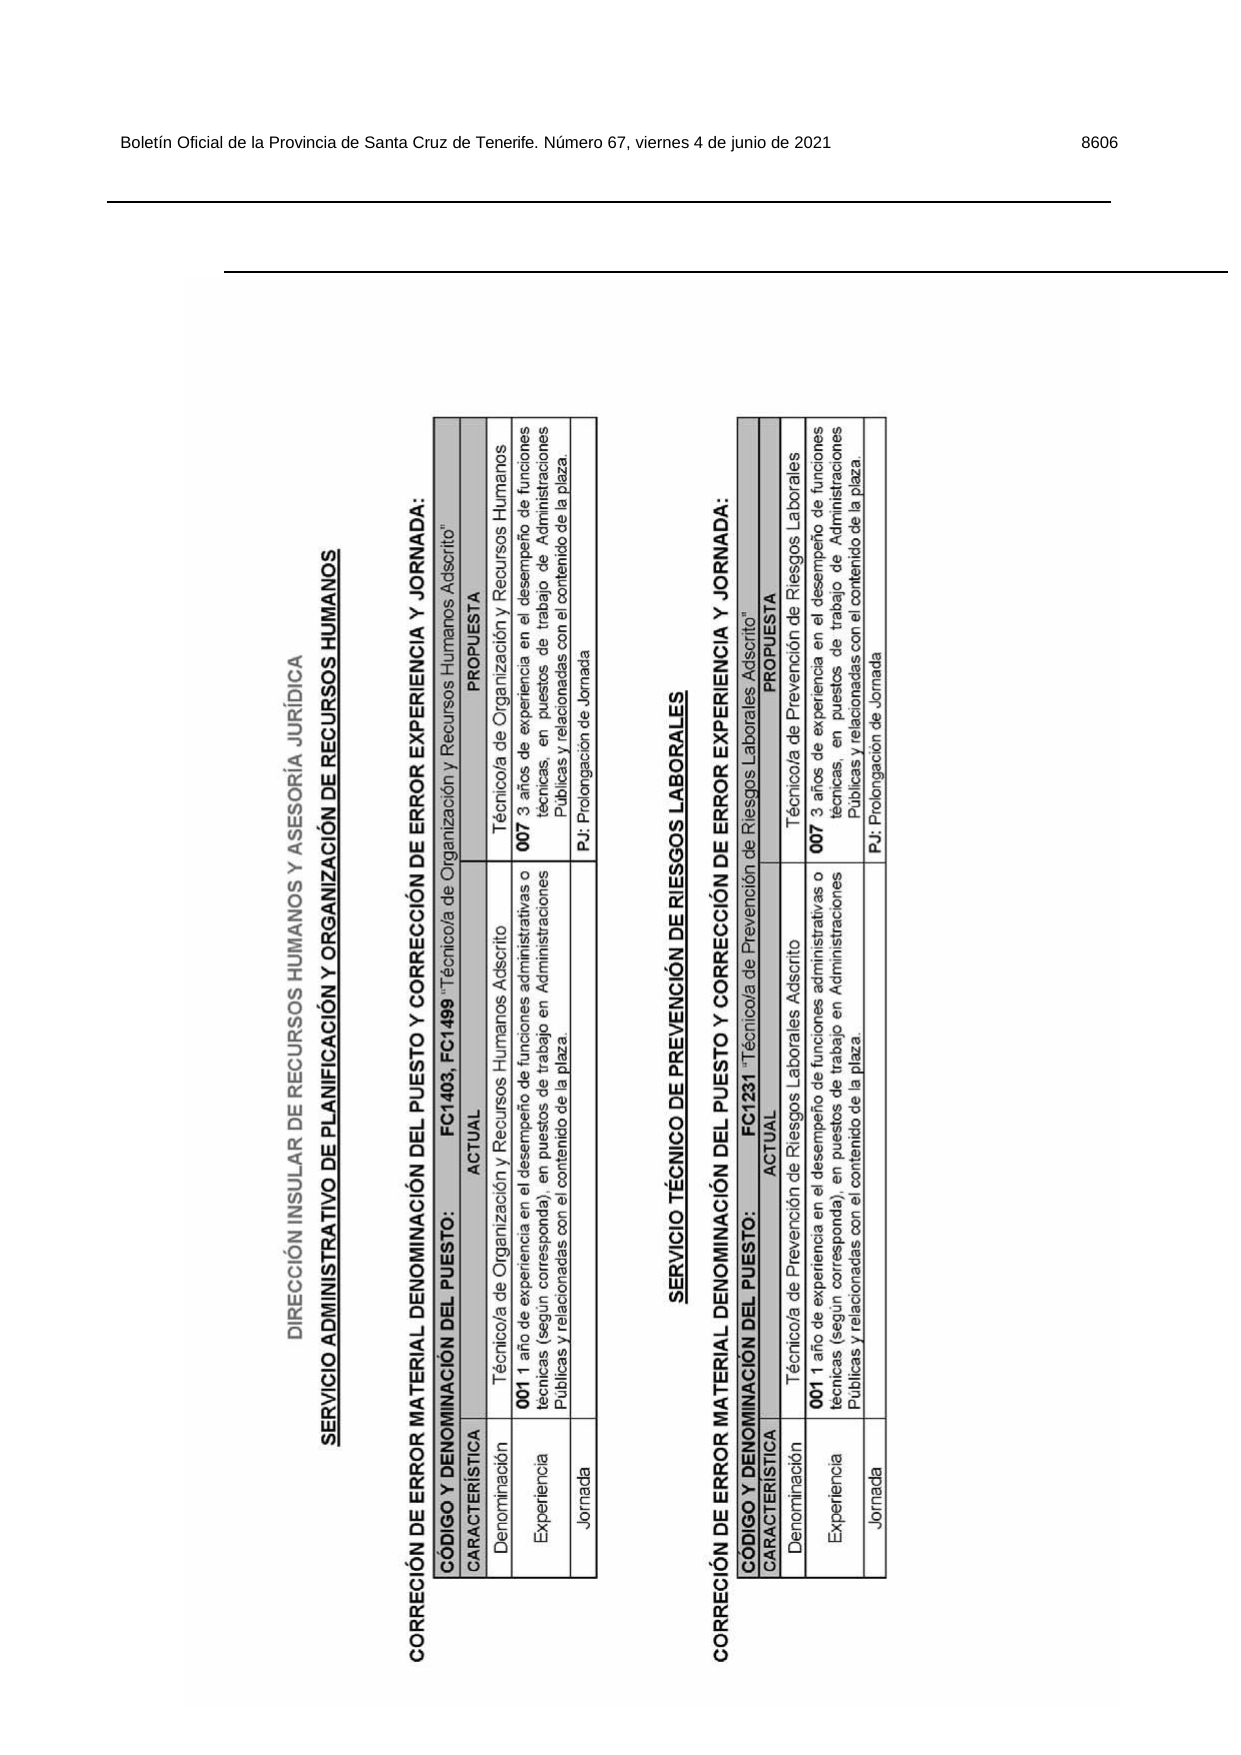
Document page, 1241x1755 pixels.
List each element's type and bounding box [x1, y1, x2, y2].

picture [182, 275, 1121, 1706]
